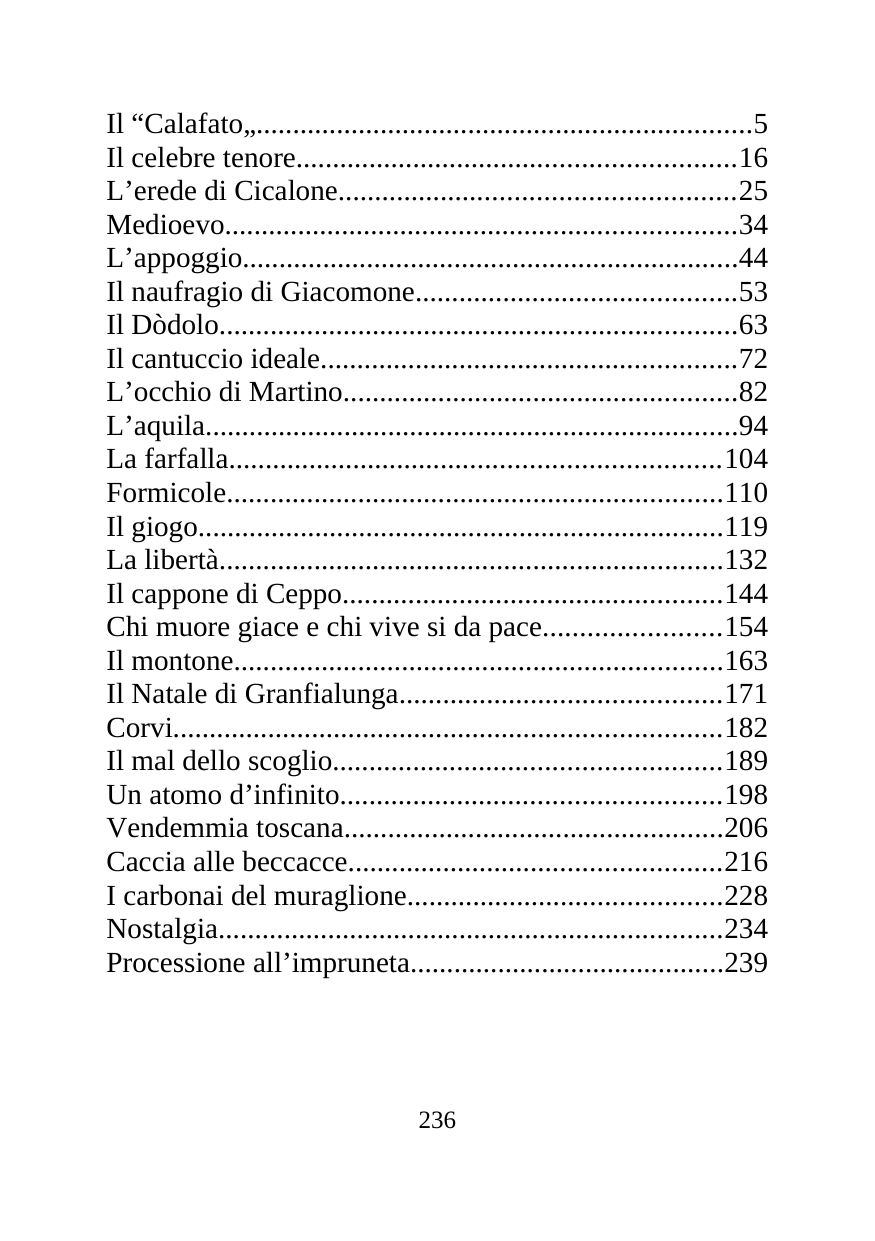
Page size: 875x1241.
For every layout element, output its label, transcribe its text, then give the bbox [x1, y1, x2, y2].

text Un atomo d’infinito 198 [106, 777, 768, 811]
text Caccia alle beccacce 216 [106, 844, 768, 878]
text Vendemmia toscana 206 [106, 811, 768, 844]
text Nostalgia 234 [106, 911, 768, 945]
text Processione all’impruneta 239 [106, 945, 768, 978]
text La farfalla 104 [106, 442, 768, 475]
text Corvi 182 [106, 710, 768, 743]
text L’aquila 94 [106, 408, 768, 442]
text Il cappone di Ceppo 144 [106, 576, 768, 609]
text Il Natale di Granfialunga 171 [106, 676, 768, 710]
text L’appoggio 44 [106, 240, 768, 274]
text Il “Calafato„ 5 [106, 106, 768, 140]
text Il celebre tenore 16 [106, 140, 768, 173]
text L’erede di Cicalone 25 [106, 173, 768, 207]
text Chi muore giace e chi vive si da pace 154 [106, 609, 768, 643]
text La libertà 132 [106, 542, 768, 576]
text L’occhio di Martino 82 [106, 374, 768, 408]
text I carbonai del muraglione 228 [106, 878, 768, 911]
text Medioevo 34 [106, 207, 768, 240]
text Il giogo 119 [106, 509, 768, 542]
text Il montone 163 [106, 643, 768, 676]
text Il mal dello scoglio 189 [106, 743, 768, 777]
text Formicole 110 [106, 475, 768, 509]
text Il Dòdolo 63 [106, 307, 768, 341]
text Il cantuccio ideale 72 [106, 341, 768, 374]
text Il naufragio di Giacomone 53 [106, 274, 768, 307]
